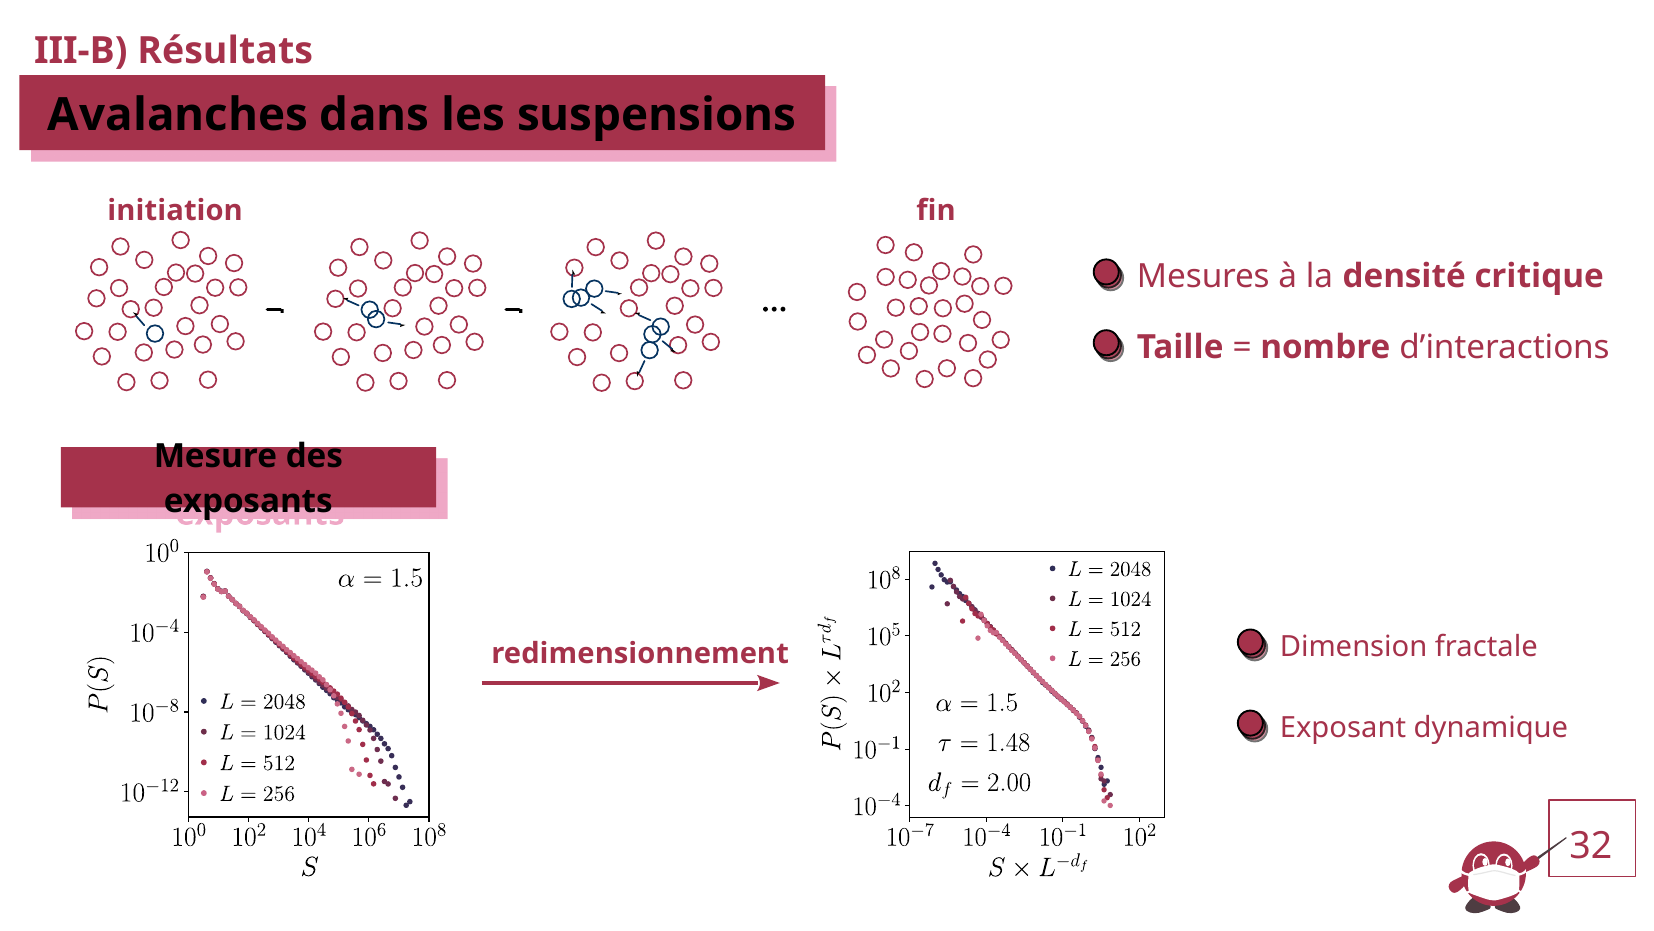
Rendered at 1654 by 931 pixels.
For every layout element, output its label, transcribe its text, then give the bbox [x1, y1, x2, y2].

text_box redimensionnement [476, 624, 770, 674]
text_box Avalanches dans les suspensions [19, 76, 826, 151]
text_box Mesures à la densité critique [1077, 244, 1593, 314]
picture [86, 538, 446, 877]
text_box III-B) Résultats [19, 16, 1238, 76]
text_box Mesure des exposants [60, 447, 437, 508]
text_box [1492, 811, 1654, 887]
text_box fin [901, 181, 966, 231]
text_box Taille = nombre d’interactions [1077, 315, 1593, 385]
text_box initiation [92, 181, 239, 231]
picture [817, 550, 1165, 877]
picture [75, 230, 1013, 392]
picture [1448, 799, 1637, 914]
text_box Dimension fractale Exposant dynamique [1222, 617, 1587, 743]
